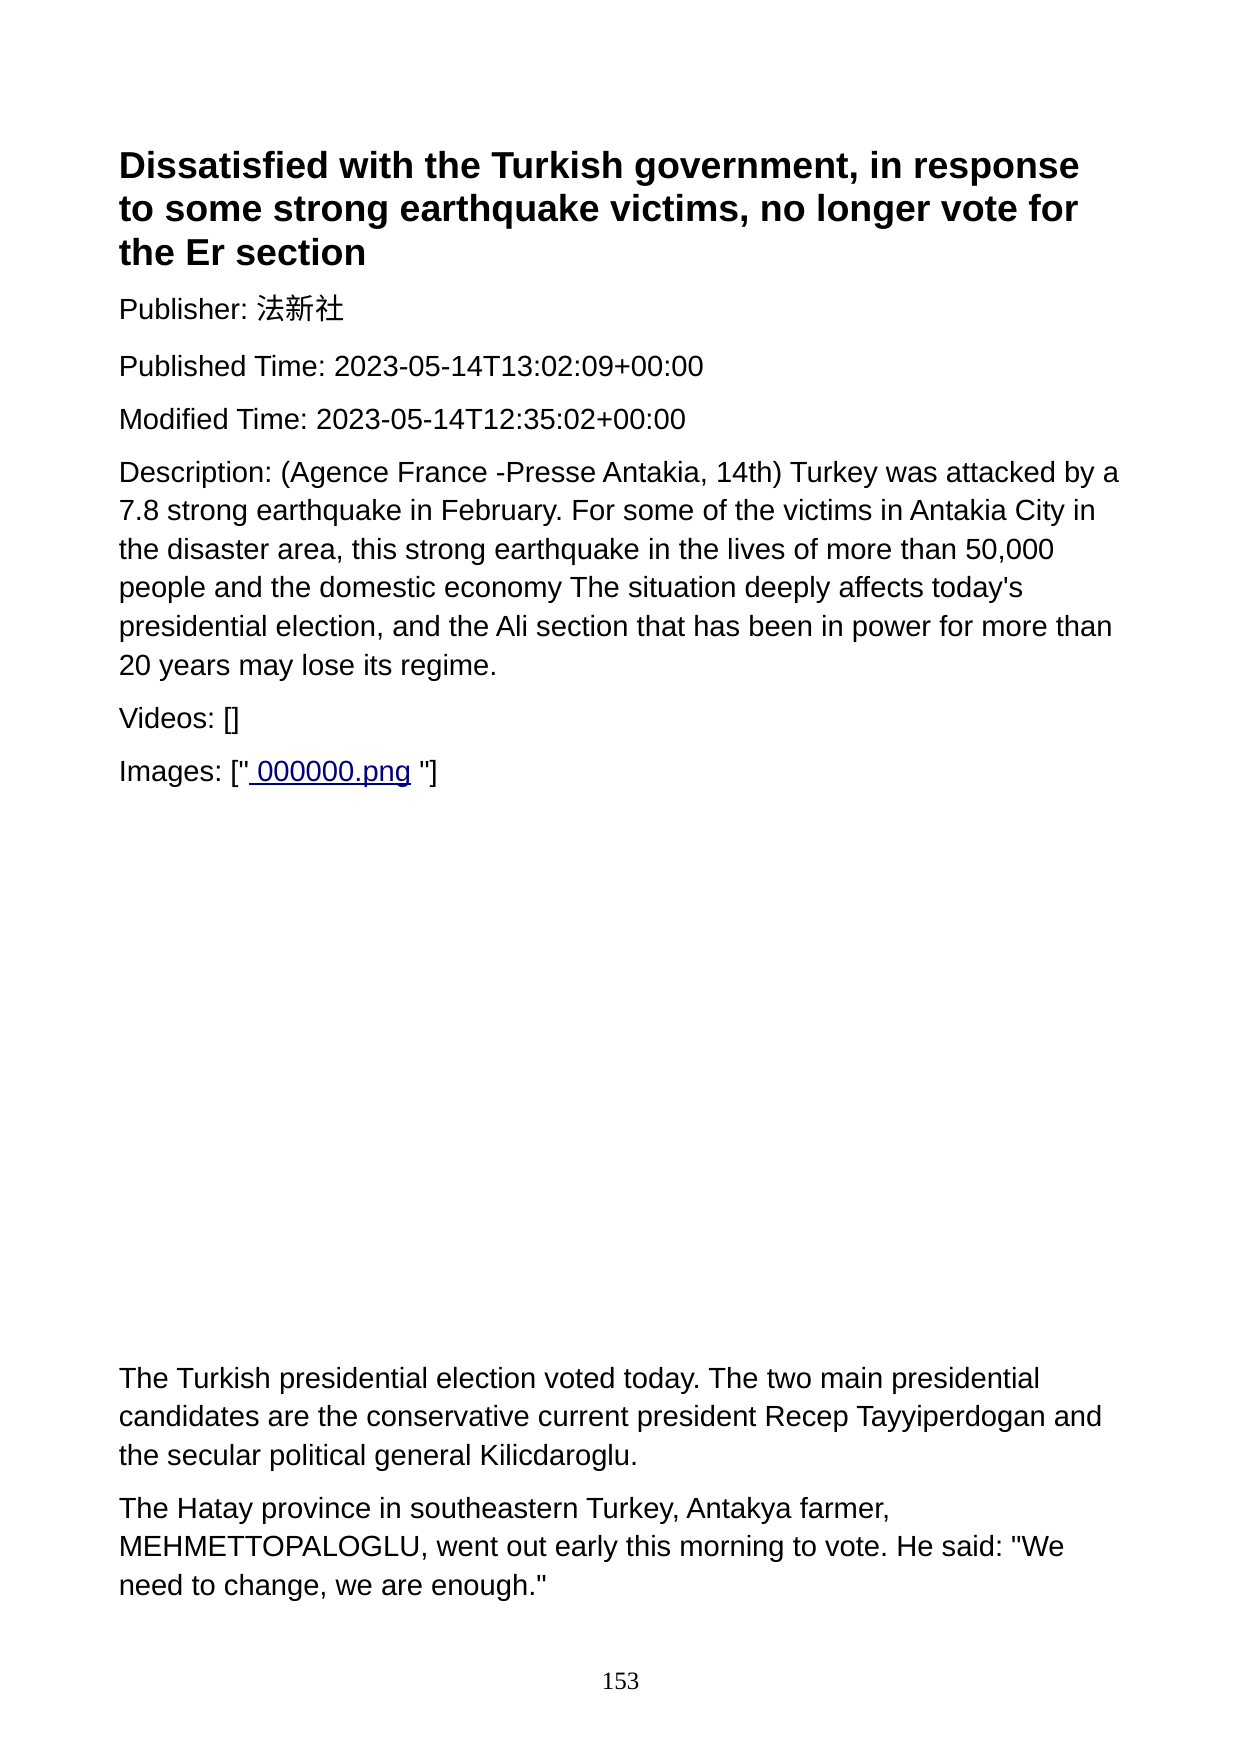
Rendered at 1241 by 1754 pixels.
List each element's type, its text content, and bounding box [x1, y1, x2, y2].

text The Hatay province in southeastern Turkey, Antakya farmer, MEHMETTOPALOGLU, went out early this morning to vote. He said: "We need to change, we are enough." [118, 1491, 1122, 1602]
text Videos: [] [118, 701, 1122, 734]
text Description: (Agence France -Presse Antakia, 14th) Turkey was attacked by a 7.8 strong earthquake in February. For some of the victims in Antakia City in the disaster area, this strong earthquake in the lives of more than 50,000 people and the domestic economy The situation deeply affects today's presidential election, and the Ali section that has been in power for more than 20 years may lose its regime. [118, 455, 1122, 681]
text Images: [" 000000.png "] [118, 754, 1122, 787]
text Modified Time: 2023-05-14T12:35:02+00:00 [118, 402, 1122, 435]
subtitle Dissatisfied with the Turkish government, in response to some strong earthquake victims, no longer vote for the Er section [118, 143, 1122, 273]
text Publisher: 法新社 [118, 285, 1122, 328]
text Published Time: 2023-05-14T13:02:09+00:00 [118, 348, 1122, 382]
text The Turkish presidential election voted today. The two main presidential candidates are the conservative current president Recep Tayyiperdogan and the secular political general Kilicdaroglu. [118, 807, 1122, 1471]
